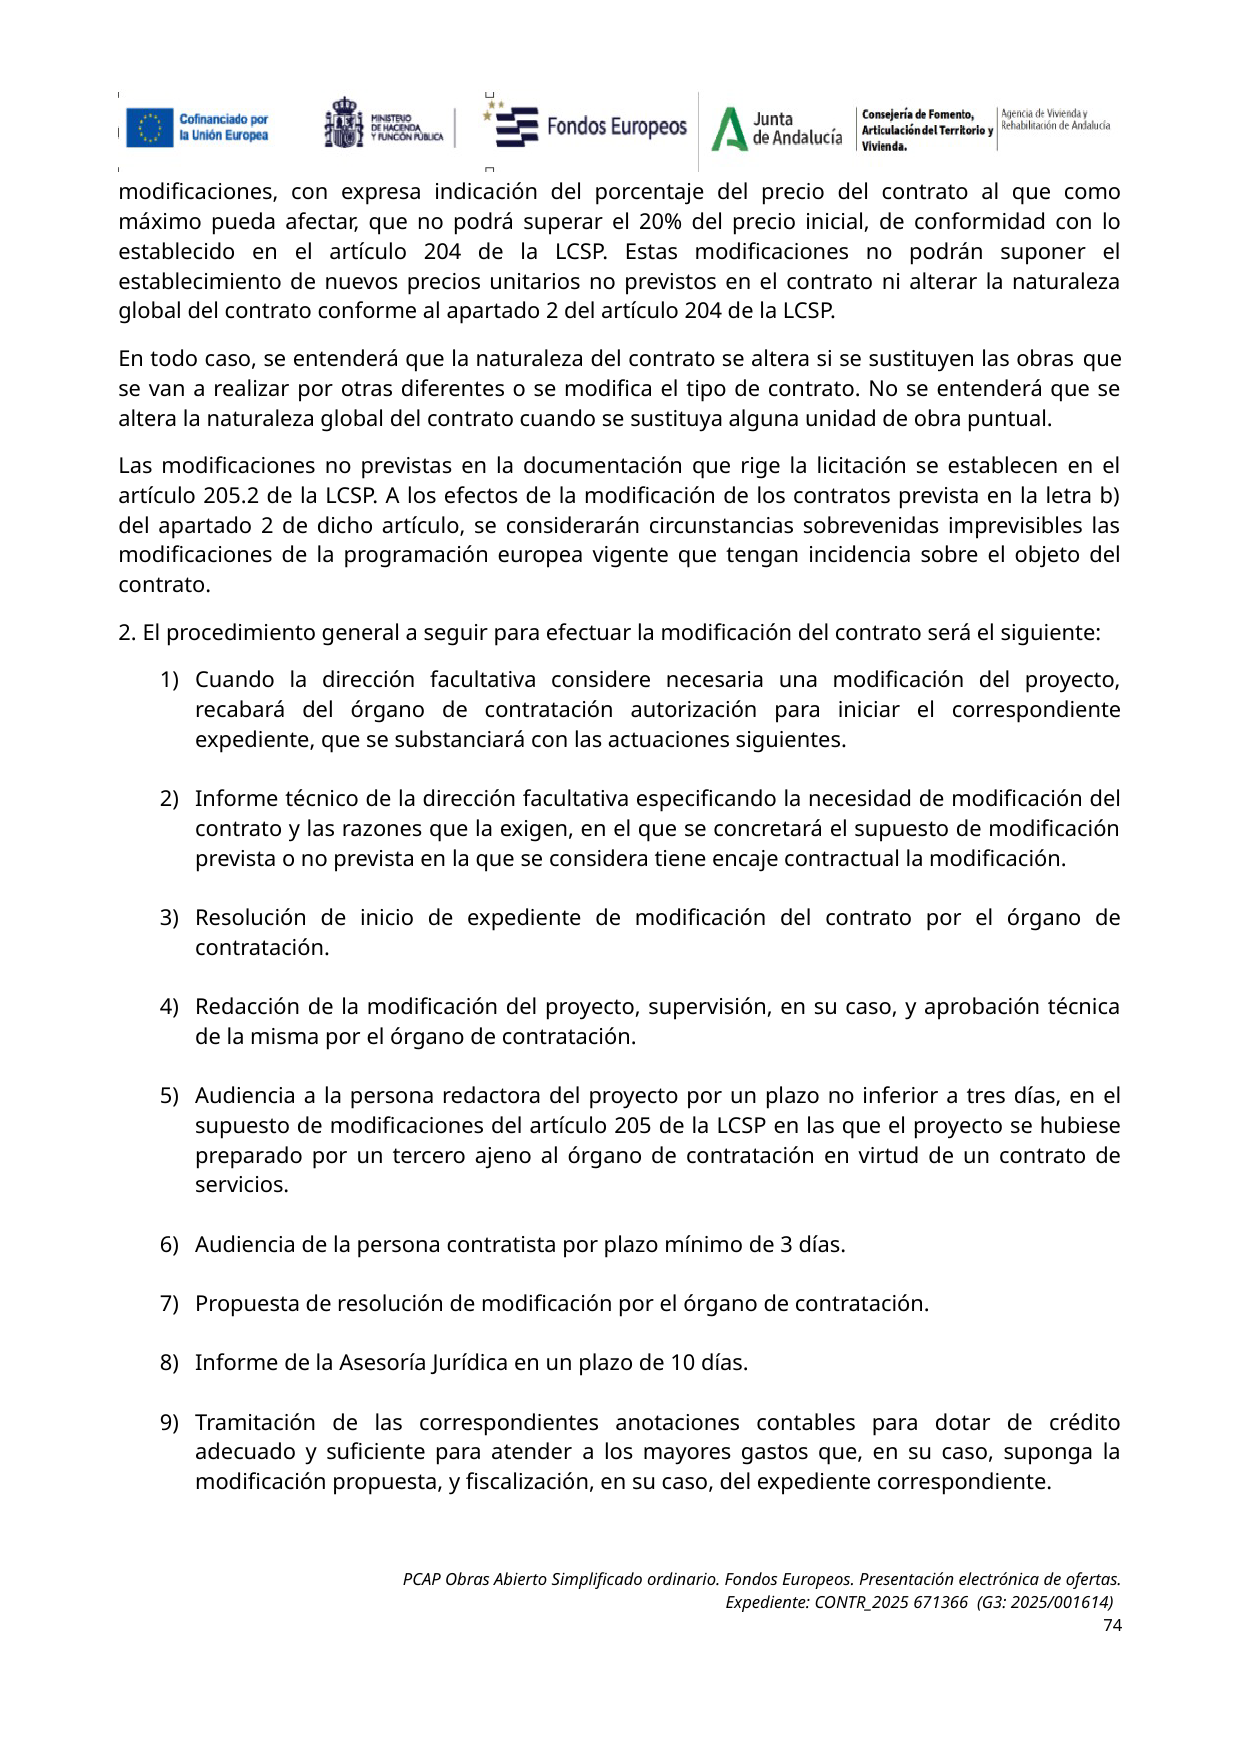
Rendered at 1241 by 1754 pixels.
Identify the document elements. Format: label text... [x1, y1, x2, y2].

text En todo caso, se entenderá que la naturaleza del contrato se altera si se sustituyen las obras que se van a realizar por otras diferentes o se modifica el tipo de contrato. No se entenderá que se altera la naturaleza global del contrato cuando se sustituya alguna unidad de obra puntual. [118, 343, 1122, 432]
text 8) Informe de la Asesoría Jurídica en un plazo de 10 días. [159, 1347, 1122, 1377]
text 2) Informe técnico de la dirección facultativa especificando la necesidad de modificación del contrato y las razones que la exigen, en el que se concretará el supuesto de modificación prevista o no prevista en la que se considera tiene encaje contractual la modificación. [159, 783, 1122, 872]
text 9) Tramitación de las correspondientes anotaciones contables para dotar de crédito adecuado y suficiente para atender a los mayores gastos que, en su caso, suponga la modificación propuesta, y fiscalización, en su caso, del expediente correspondiente. [159, 1407, 1122, 1496]
text 5) Audiencia a la persona redactora del proyecto por un plazo no inferior a tres días, en el supuesto de modificaciones del artículo 205 de la LCSP en las que el proyecto se hubiese preparado por un tercero ajeno al órgano de contratación en virtud de un contrato de servicios. [159, 1080, 1122, 1199]
text 3) Resolución de inicio de expediente de modificación del contrato por el órgano de contratación. [159, 902, 1122, 962]
picture [118, 89, 1123, 172]
text Las modificaciones no previstas en la documentación que rige la licitación se establecen en el artículo 205.2 de la LCSP. A los efectos de la modificación de los contratos prevista en la letra b) del apartado 2 de dicho artículo, se considerarán circunstancias sobrevenidas imprevisibles las modificaciones de la programación europea vigente que tengan incidencia sobre el objeto del contrato. [118, 450, 1122, 599]
text 6) Audiencia de la persona contratista por plazo mínimo de 3 días. [159, 1229, 1122, 1258]
text 1) Cuando la dirección facultativa considere necesaria una modificación del proyecto, recabará del órgano de contratación autorización para iniciar el correspondiente expediente, que se substanciará con las actuaciones siguientes. [159, 664, 1122, 754]
text 4) Redacción de la modificación del proyecto, supervisión, en su caso, y aprobación técnica de la misma por el órgano de contratación. [159, 991, 1122, 1051]
text 7) Propuesta de resolución de modificación por el órgano de contratación. [159, 1288, 1122, 1318]
text modificaciones, con expresa indicación del porcentaje del precio del contrato al que como máximo pueda afectar, que no podrá superar el 20% del precio inicial, de conformidad con lo establecido en el artículo 204 de la LCSP. Estas modificaciones no podrán suponer el establecimiento de nuevos precios unitarios no previstos en el contrato ni alterar la naturaleza global del contrato conforme al apartado 2 del artículo 204 de la LCSP. [118, 176, 1122, 325]
text 2. El procedimiento general a seguir para efectuar la modificación del contrato será el siguiente: [118, 617, 1122, 647]
